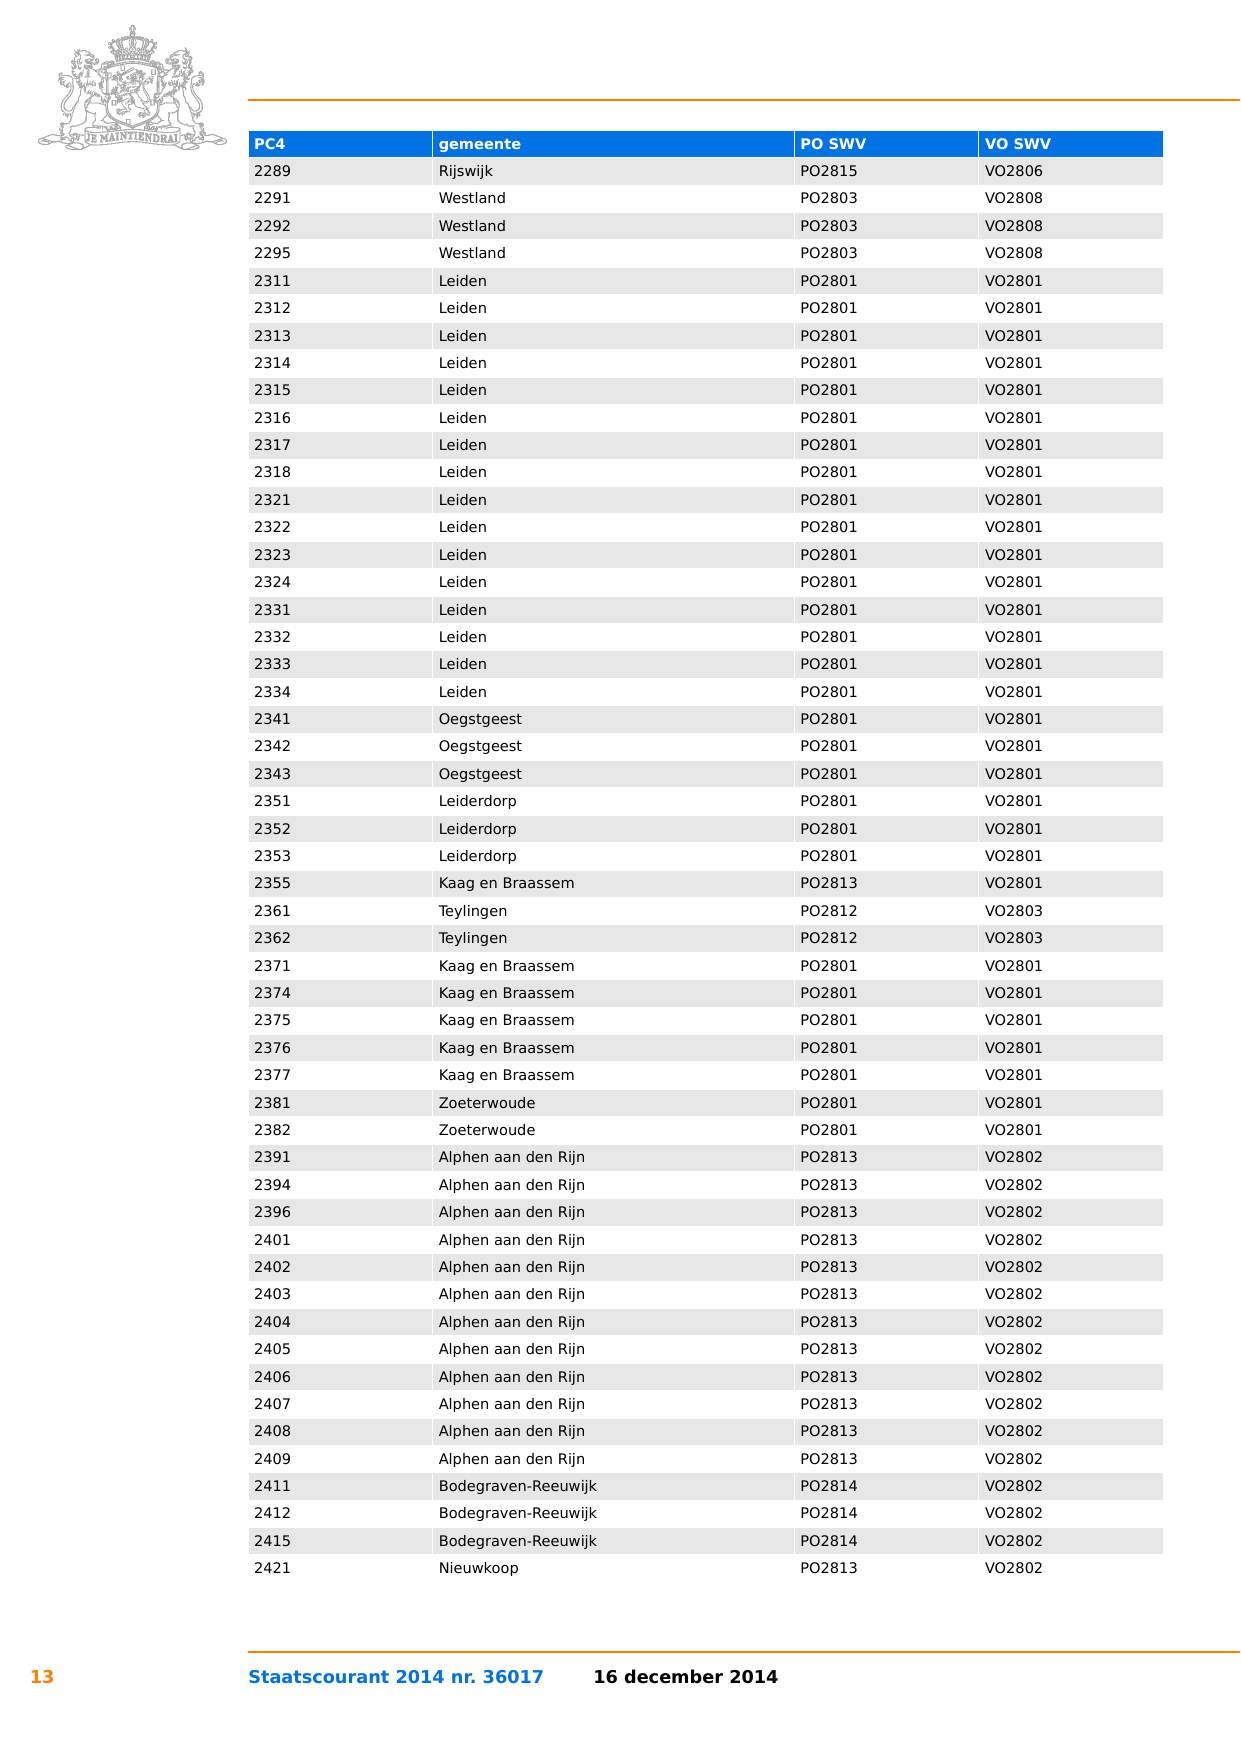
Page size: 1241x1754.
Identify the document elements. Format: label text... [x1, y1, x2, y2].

table_cell PO2813 [795, 1282, 978, 1308]
table_cell Alphen aan den Rijn [433, 1391, 794, 1417]
table_cell PO2801 [795, 761, 978, 787]
table_cell 2375 [249, 1008, 432, 1034]
table_cell Teylingen [433, 898, 794, 924]
table_cell PO2813 [795, 1556, 978, 1582]
table_cell Kaag en Braassem [433, 953, 794, 979]
table_cell VO2801 [979, 460, 1163, 486]
table_cell Leiderdorp [433, 816, 794, 842]
table_cell VO2801 [979, 487, 1163, 513]
table_cell VO2802 [979, 1473, 1163, 1500]
table_cell Oegstgeest [433, 706, 794, 733]
table_cell Leiden [433, 432, 794, 459]
table_cell PO2801 [795, 843, 978, 869]
table_cell Zoeterwoude [433, 1117, 794, 1143]
table_cell VO2802 [979, 1501, 1163, 1527]
table_cell PO2801 [795, 432, 978, 459]
table_cell VO2802 [979, 1309, 1163, 1335]
table_cell 2401 [249, 1227, 432, 1253]
table_cell VO2808 [979, 213, 1163, 239]
table_cell Westland [433, 186, 794, 212]
table_cell 2311 [249, 268, 432, 294]
table_cell PO2801 [795, 1090, 978, 1116]
table_cell VO2801 [979, 295, 1163, 322]
table_cell 2312 [249, 295, 432, 322]
table_cell VO2802 [979, 1528, 1163, 1554]
table_cell Leiden [433, 405, 794, 431]
table_cell 2343 [249, 761, 432, 787]
table_cell VO2801 [979, 679, 1163, 705]
table_cell PO2801 [795, 378, 978, 404]
table_cell PO2801 [795, 679, 978, 705]
table_cell 2322 [249, 515, 432, 541]
table_cell 2324 [249, 569, 432, 596]
table_cell VO2801 [979, 1117, 1163, 1143]
table_cell 2315 [249, 378, 432, 404]
table_cell PO2812 [795, 898, 978, 924]
table_cell PO2801 [795, 816, 978, 842]
table_cell VO2801 [979, 734, 1163, 760]
table_cell VO2801 [979, 1063, 1163, 1089]
table_cell Kaag en Braassem [433, 1008, 794, 1034]
table_cell Leiden [433, 460, 794, 486]
table_cell Oegstgeest [433, 761, 794, 787]
table_cell 2405 [249, 1336, 432, 1363]
table_cell 2323 [249, 542, 432, 568]
table_cell VO2808 [979, 186, 1163, 212]
table_cell VO2802 [979, 1364, 1163, 1390]
table_cell PO2801 [795, 734, 978, 760]
table_cell Alphen aan den Rijn [433, 1446, 794, 1472]
table_cell Leiden [433, 651, 794, 678]
table_cell PO2813 [795, 1336, 978, 1363]
table_cell VO2802 [979, 1145, 1163, 1171]
table_cell Leiden [433, 542, 794, 568]
table_cell 2394 [249, 1172, 432, 1198]
table_cell PO2813 [795, 1309, 978, 1335]
table_cell Bodegraven-Reeuwijk [433, 1528, 794, 1554]
table_cell Leiden [433, 323, 794, 349]
table_cell 2352 [249, 816, 432, 842]
table_cell VO2801 [979, 624, 1163, 650]
table_cell PO2801 [795, 460, 978, 486]
table_cell Leiden [433, 515, 794, 541]
table_cell 2377 [249, 1063, 432, 1089]
table_cell 2412 [249, 1501, 432, 1527]
table_cell PO2814 [795, 1528, 978, 1554]
table_cell 2371 [249, 953, 432, 979]
table_cell 2334 [249, 679, 432, 705]
table_cell VO2803 [979, 898, 1163, 924]
table_cell PO2801 [795, 569, 978, 596]
table_cell Leiden [433, 350, 794, 376]
table_cell PO2801 [795, 487, 978, 513]
table_cell Bodegraven-Reeuwijk [433, 1501, 794, 1527]
table_cell Rijswijk [433, 158, 794, 185]
table_cell VO2802 [979, 1446, 1163, 1472]
table_cell 2396 [249, 1199, 432, 1226]
table_cell PO2814 [795, 1501, 978, 1527]
table_cell 2351 [249, 789, 432, 815]
table_cell PO2801 [795, 651, 978, 678]
table_cell VO2803 [979, 925, 1163, 952]
table_cell PO2803 [795, 213, 978, 239]
table_cell 2313 [249, 323, 432, 349]
table_cell PO2801 [795, 597, 978, 623]
table_cell 2321 [249, 487, 432, 513]
table_cell PO2815 [795, 158, 978, 185]
table_cell Kaag en Braassem [433, 1035, 794, 1061]
table_cell 2406 [249, 1364, 432, 1390]
table_cell VO2801 [979, 515, 1163, 541]
table_cell 2409 [249, 1446, 432, 1472]
table_cell VO2801 [979, 816, 1163, 842]
table_cell VO2801 [979, 1035, 1163, 1061]
table_cell Leiden [433, 268, 794, 294]
table_cell PO2813 [795, 1364, 978, 1390]
table_cell Alphen aan den Rijn [433, 1145, 794, 1171]
table_cell Alphen aan den Rijn [433, 1336, 794, 1363]
table_cell VO2801 [979, 378, 1163, 404]
table_cell Alphen aan den Rijn [433, 1364, 794, 1390]
table_cell 2421 [249, 1556, 432, 1582]
table_cell 2291 [249, 186, 432, 212]
table_cell PO2801 [795, 1008, 978, 1034]
table_cell 2316 [249, 405, 432, 431]
table_cell VO2802 [979, 1282, 1163, 1308]
table_cell PO2814 [795, 1473, 978, 1500]
table_cell Kaag en Braassem [433, 980, 794, 1007]
table_cell PO2813 [795, 1419, 978, 1445]
table_header VO SWV [979, 131, 1163, 157]
table_cell PO2801 [795, 789, 978, 815]
table_cell 2332 [249, 624, 432, 650]
table_cell 2408 [249, 1419, 432, 1445]
table_cell Oegstgeest [433, 734, 794, 760]
table_cell PO2801 [795, 624, 978, 650]
table_cell Westland [433, 241, 794, 267]
table_cell PO2813 [795, 1172, 978, 1198]
table_cell VO2801 [979, 405, 1163, 431]
table_cell VO2801 [979, 651, 1163, 678]
table_cell PO2801 [795, 980, 978, 1007]
table_cell VO2802 [979, 1419, 1163, 1445]
table_cell VO2801 [979, 569, 1163, 596]
table_cell PO2801 [795, 542, 978, 568]
table_cell VO2802 [979, 1172, 1163, 1198]
table_cell 2381 [249, 1090, 432, 1116]
table_cell PO2812 [795, 925, 978, 952]
table_cell PO2801 [795, 1063, 978, 1089]
table_cell 2292 [249, 213, 432, 239]
table_cell 2411 [249, 1473, 432, 1500]
table_cell 2403 [249, 1282, 432, 1308]
table_cell 2295 [249, 241, 432, 267]
table_cell PO2801 [795, 295, 978, 322]
table_cell Leiden [433, 487, 794, 513]
table_cell VO2801 [979, 706, 1163, 733]
table_cell Zoeterwoude [433, 1090, 794, 1116]
table_cell PO2801 [795, 515, 978, 541]
table_header gemeente [433, 131, 794, 157]
table_cell PO2813 [795, 1199, 978, 1226]
table_cell VO2801 [979, 597, 1163, 623]
table_cell PO2813 [795, 1254, 978, 1281]
table_cell Leiden [433, 295, 794, 322]
table_cell 2391 [249, 1145, 432, 1171]
table_cell Leiden [433, 378, 794, 404]
picture [38, 25, 227, 150]
table_cell Alphen aan den Rijn [433, 1309, 794, 1335]
table_cell Leiderdorp [433, 843, 794, 869]
table_cell VO2802 [979, 1391, 1163, 1417]
table_cell VO2801 [979, 843, 1163, 869]
table_cell 2415 [249, 1528, 432, 1554]
table_header PO SWV [795, 131, 978, 157]
table_cell Leiden [433, 679, 794, 705]
table_cell PO2801 [795, 350, 978, 376]
table_cell Alphen aan den Rijn [433, 1282, 794, 1308]
table_cell Teylingen [433, 925, 794, 952]
table_cell 2317 [249, 432, 432, 459]
table_cell VO2801 [979, 953, 1163, 979]
table_cell PO2801 [795, 1035, 978, 1061]
table_cell VO2801 [979, 980, 1163, 1007]
table_cell 2374 [249, 980, 432, 1007]
table_cell VO2801 [979, 1090, 1163, 1116]
table_cell 2341 [249, 706, 432, 733]
table_cell VO2801 [979, 1008, 1163, 1034]
table_cell VO2801 [979, 268, 1163, 294]
table_cell PO2803 [795, 186, 978, 212]
table_cell 2331 [249, 597, 432, 623]
table_cell VO2801 [979, 871, 1163, 897]
table_cell Alphen aan den Rijn [433, 1419, 794, 1445]
table_cell Leiderdorp [433, 789, 794, 815]
table_cell 2353 [249, 843, 432, 869]
table_cell VO2802 [979, 1227, 1163, 1253]
table_cell PO2801 [795, 323, 978, 349]
table_cell PO2803 [795, 241, 978, 267]
table_cell PO2813 [795, 1145, 978, 1171]
table_cell 2361 [249, 898, 432, 924]
table_cell PO2813 [795, 1227, 978, 1253]
table_cell VO2808 [979, 241, 1163, 267]
table_cell PO2801 [795, 268, 978, 294]
table_cell 2355 [249, 871, 432, 897]
table_cell VO2802 [979, 1336, 1163, 1363]
table_cell PO2813 [795, 1446, 978, 1472]
table_cell Alphen aan den Rijn [433, 1254, 794, 1281]
table_cell VO2802 [979, 1199, 1163, 1226]
table_cell 2362 [249, 925, 432, 952]
table_cell PO2801 [795, 1117, 978, 1143]
table_cell PO2801 [795, 953, 978, 979]
table_cell Bodegraven-Reeuwijk [433, 1473, 794, 1500]
table_cell 2407 [249, 1391, 432, 1417]
table_cell VO2802 [979, 1254, 1163, 1281]
table_cell VO2801 [979, 350, 1163, 376]
table_cell VO2801 [979, 789, 1163, 815]
table_cell Alphen aan den Rijn [433, 1227, 794, 1253]
table_cell PO2813 [795, 871, 978, 897]
table_cell 2333 [249, 651, 432, 678]
table_cell 2342 [249, 734, 432, 760]
table_cell VO2806 [979, 158, 1163, 185]
table_cell PO2801 [795, 706, 978, 733]
table_cell 2404 [249, 1309, 432, 1335]
table_header PC4 [249, 131, 432, 157]
table_cell VO2801 [979, 432, 1163, 459]
table_cell 2318 [249, 460, 432, 486]
table_cell VO2801 [979, 323, 1163, 349]
table_cell 2314 [249, 350, 432, 376]
table_cell PO2813 [795, 1391, 978, 1417]
table_cell 2376 [249, 1035, 432, 1061]
table_cell Westland [433, 213, 794, 239]
table_cell PO2801 [795, 405, 978, 431]
table_cell Alphen aan den Rijn [433, 1199, 794, 1226]
table_cell VO2802 [979, 1556, 1163, 1582]
table_cell VO2801 [979, 761, 1163, 787]
table_cell Kaag en Braassem [433, 1063, 794, 1089]
table_cell Leiden [433, 569, 794, 596]
table_cell 2382 [249, 1117, 432, 1143]
table_cell 2402 [249, 1254, 432, 1281]
table_cell Alphen aan den Rijn [433, 1172, 794, 1198]
table_cell Leiden [433, 624, 794, 650]
table_cell Nieuwkoop [433, 1556, 794, 1582]
table_cell 2289 [249, 158, 432, 185]
table_cell Kaag en Braassem [433, 871, 794, 897]
table_cell VO2801 [979, 542, 1163, 568]
table_cell Leiden [433, 597, 794, 623]
